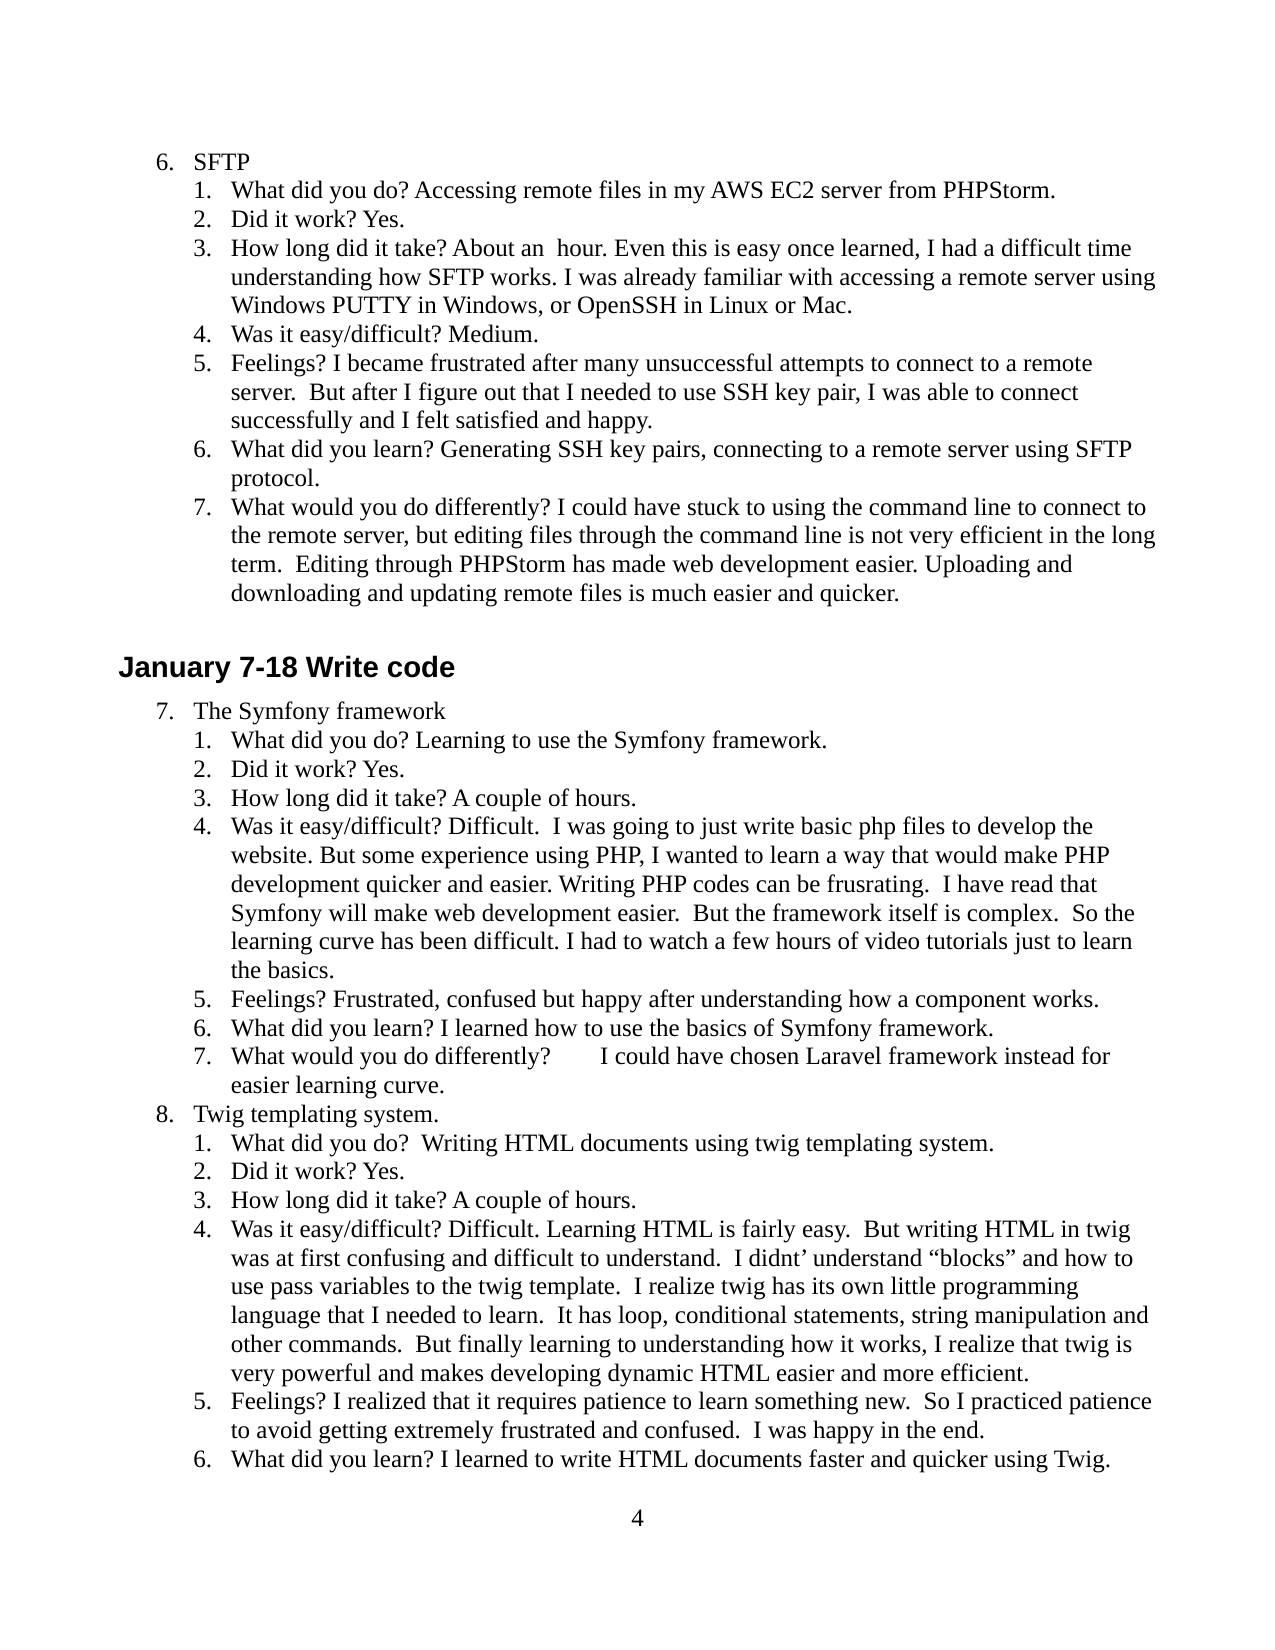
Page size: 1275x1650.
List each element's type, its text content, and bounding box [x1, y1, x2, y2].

list SFTP [156, 147, 1157, 176]
list What did you do? Accessing remote files in my AWS EC2 server from PHPStorm. [193, 176, 1157, 204]
list Was it easy/difficult? Medium. [193, 319, 1157, 348]
list The Symfony framework [156, 696, 1157, 725]
list How long did it take? A couple of hours. [193, 1185, 1157, 1214]
subtitle January 7-18 Write code [118, 650, 1157, 684]
list How long did it take? About an hour. Even this is easy once learned, I had a difficult time understanding how SFTP works. I was already familiar with accessing a remote server using Windows PUTTY in Windows, or OpenSSH in Linux or Mac. [193, 233, 1157, 319]
list Did it work? Yes. [193, 754, 1157, 783]
list What would you do differently? I could have stuck to using the command line to connect to the remote server, but editing files through the command line is not very efficient in the long term. Editing through PHPStorm has made web development easier. Uploading and downloading and updating remote files is much easier and quicker. [193, 492, 1157, 607]
list Did it work? Yes. [193, 1156, 1157, 1185]
list What did you do? Writing HTML documents using twig templating system. [193, 1128, 1157, 1156]
list Twig templating system. [156, 1099, 1157, 1128]
list Feelings? I became frustrated after many unsuccessful attempts to connect to a remote server. But after I figure out that I needed to use SSH key pair, I was able to connect successfully and I felt satisfied and happy. [193, 348, 1157, 434]
list What did you learn? I learned how to use the basics of Symfony framework. [193, 1013, 1157, 1041]
list Feelings? Frustrated, confused but happy after understanding how a component works. [193, 984, 1157, 1013]
list What did you do? Learning to use the Symfony framework. [193, 725, 1157, 754]
list What did you learn? I learned to write HTML documents faster and quicker using Twig. [193, 1444, 1157, 1473]
list Was it easy/difficult? Difficult. I was going to just write basic php files to develop the website. But some experience using PHP, I wanted to learn a way that would make PHP development quicker and easier. Writing PHP codes can be frusrating. I have read that Symfony will make web development easier. But the framework itself is complex. So the learning curve has been difficult. I had to watch a few hours of video tutorials just to learn the basics. [193, 811, 1157, 984]
list What would you do differently? I could have chosen Laravel framework instead for easier learning curve. [193, 1041, 1157, 1099]
list Did it work? Yes. [193, 204, 1157, 233]
list How long did it take? A couple of hours. [193, 783, 1157, 811]
list What did you learn? Generating SSH key pairs, connecting to a remote server using SFTP protocol. [193, 434, 1157, 492]
list Was it easy/difficult? Difficult. Learning HTML is fairly easy. But writing HTML in twig was at first confusing and difficult to understand. I didnt’ understand “blocks” and how to use pass variables to the twig template. I realize twig has its own little programming language that I needed to learn. It has loop, conditional statements, string manipulation and other commands. But finally learning to understanding how it works, I realize that twig is very powerful and makes developing dynamic HTML easier and more efficient. [193, 1214, 1157, 1386]
list Feelings? I realized that it requires patience to learn something new. So I practiced patience to avoid getting extremely frustrated and confused. I was happy in the end. [193, 1386, 1157, 1444]
